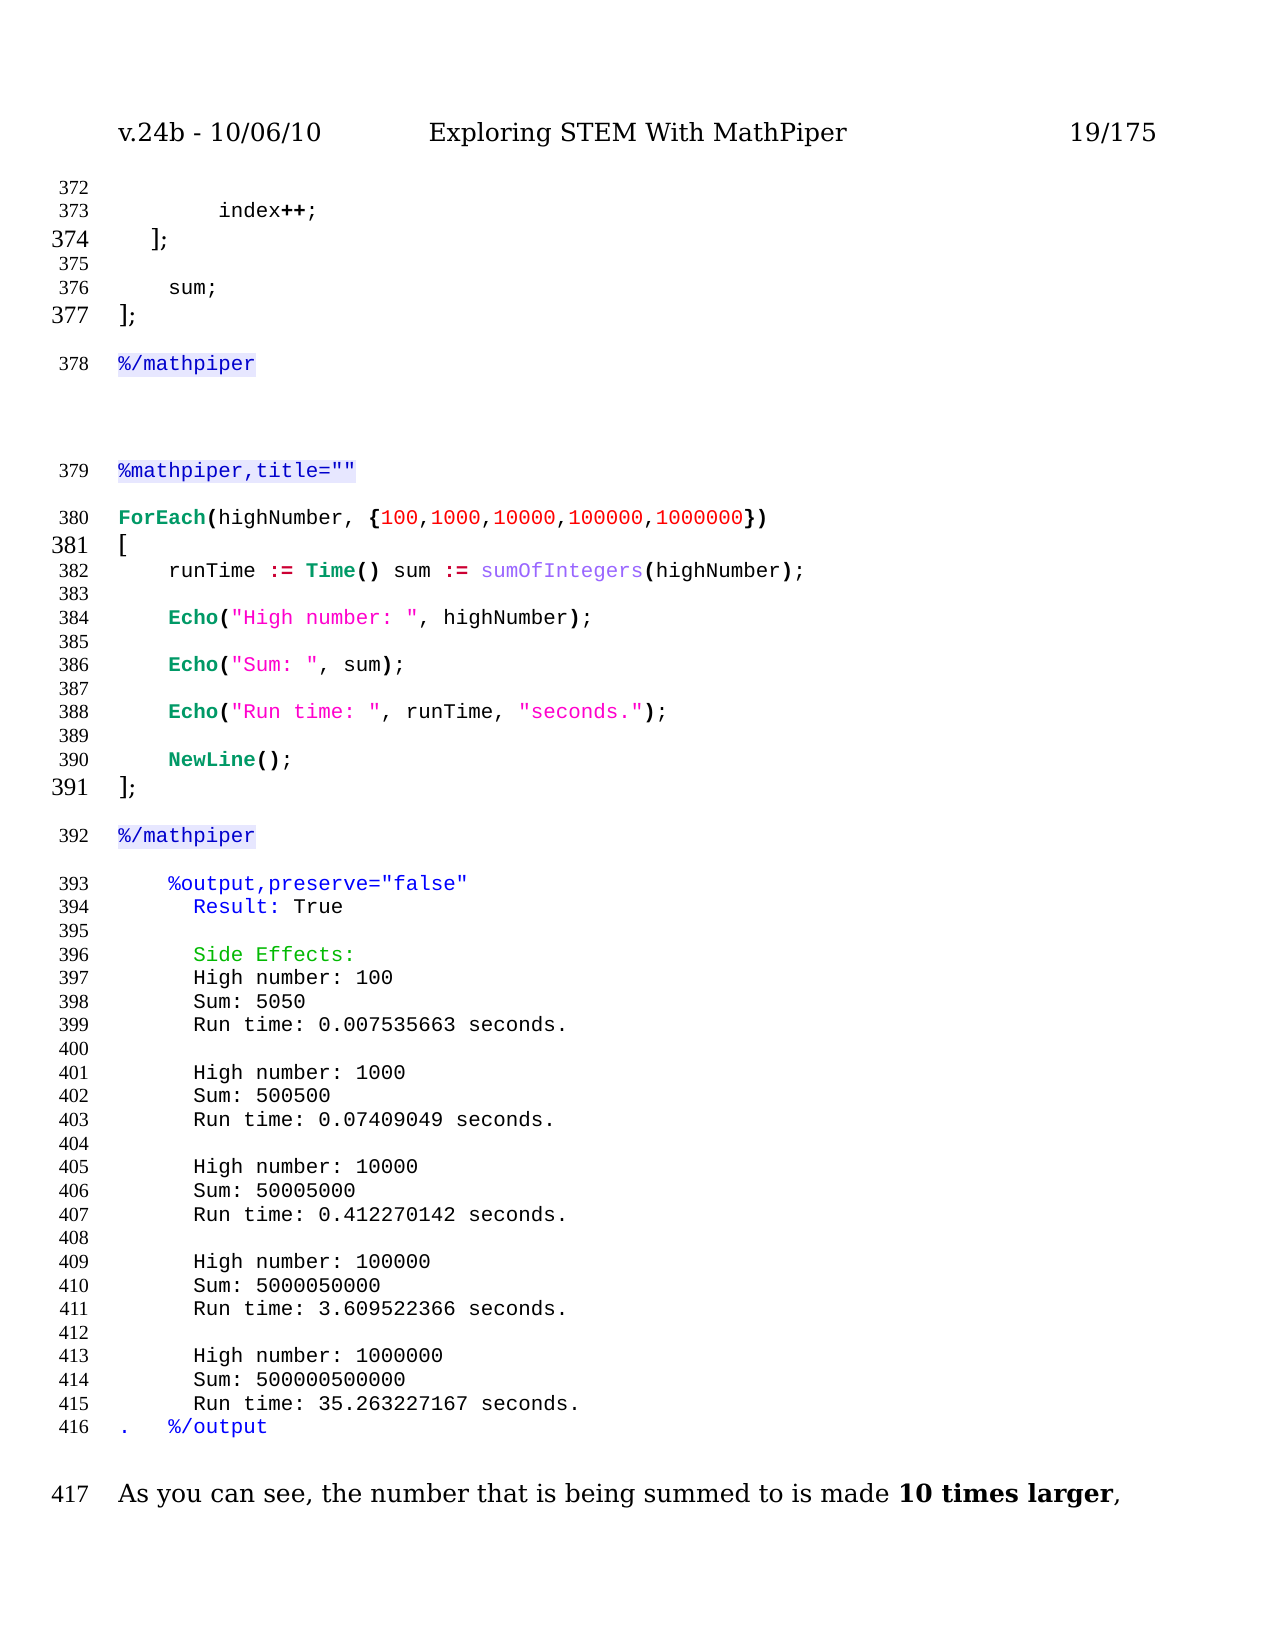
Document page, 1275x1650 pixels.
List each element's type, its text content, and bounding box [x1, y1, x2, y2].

text High number: 100000 [118, 1251, 1157, 1274]
text High number: 10000 [118, 1156, 1157, 1180]
text ]; [118, 224, 1157, 253]
text Echo("High number: ", highNumber); [118, 607, 1157, 631]
text [ [118, 531, 1157, 560]
text NewLine(); [118, 749, 1157, 772]
text ForEach(highNumber, {100,1000,10000,100000,1000000}) [118, 507, 1157, 531]
text index++; [118, 200, 1157, 224]
text ]; [118, 772, 1157, 802]
text Sum: 5000050000 [118, 1274, 1157, 1298]
text %/mathpiper [118, 353, 1157, 377]
text %output,preserve="false" [118, 873, 1157, 896]
text High number: 1000000 [118, 1346, 1157, 1369]
text . %/output [118, 1416, 1157, 1440]
text Echo("Sum: ", sum); [118, 654, 1157, 678]
text Run time: 0.007535663 seconds. [118, 1014, 1157, 1038]
text Sum: 500500 [118, 1085, 1157, 1109]
text Run time: 3.609522366 seconds. [118, 1298, 1157, 1322]
text runTime := Time() sum := sumOfIntegers(highNumber); [118, 560, 1157, 583]
text Side Effects: [118, 943, 1157, 967]
text High number: 100 [118, 967, 1157, 991]
text High number: 1000 [118, 1062, 1157, 1085]
text Run time: 0.412270142 seconds. [118, 1204, 1157, 1227]
text Run time: 0.07409049 seconds. [118, 1109, 1157, 1133]
text ]; [118, 301, 1157, 330]
text %mathpiper,title="" [118, 459, 1157, 483]
text Sum: 500000500000 [118, 1369, 1157, 1393]
text Sum: 5050 [118, 991, 1157, 1014]
text Sum: 50005000 [118, 1180, 1157, 1204]
text Echo("Run time: ", runTime, "seconds."); [118, 702, 1157, 725]
text sum; [118, 277, 1157, 301]
text %/mathpiper [118, 825, 1157, 849]
text Result: True [118, 896, 1157, 920]
text As you can see, the number that is being summed to is made 10 times larger, [118, 1478, 1157, 1508]
text Run time: 35.263227167 seconds. [118, 1393, 1157, 1416]
